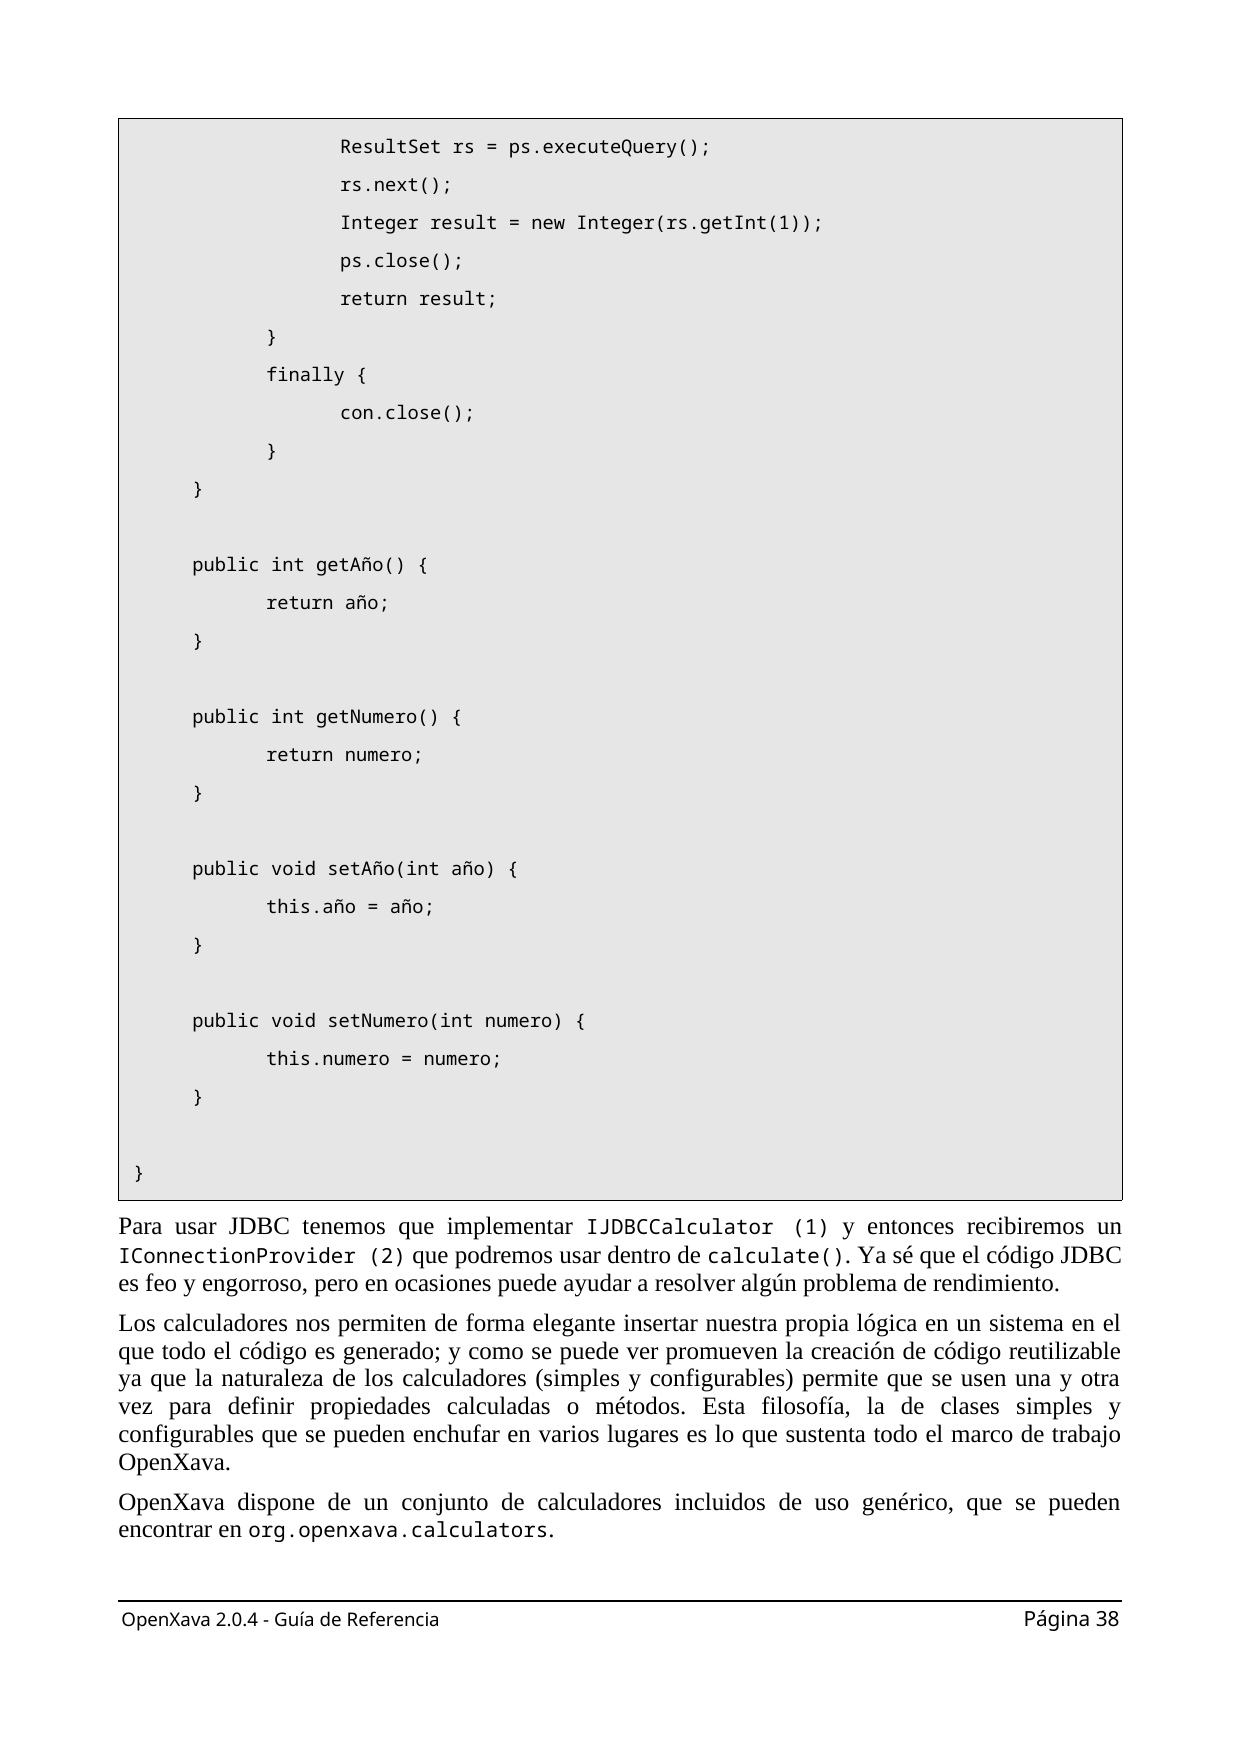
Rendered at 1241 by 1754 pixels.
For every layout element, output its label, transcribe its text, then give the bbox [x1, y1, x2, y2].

text } [119, 764, 1122, 802]
text return numero; [119, 726, 1122, 764]
text } [119, 460, 1122, 498]
text return año; [119, 574, 1122, 612]
text } [119, 917, 1122, 954]
text } [119, 422, 1122, 460]
text Para usar JDBC tenemos que implementar IJDBCCalculator (1) y entonces recibiremos un IConnectionProvider (2) que podremos usar dentro de calculate(). Ya sé que el código JDBC es feo y engorroso, pero en ocasiones puede ayudar a resolver algún problema de rendimiento. [118, 1212, 1122, 1297]
text Integer result = new Integer(rs.getInt(1)); [119, 194, 1122, 232]
text ps.close(); [119, 232, 1122, 270]
text Los calculadores nos permiten de forma elegante insertar nuestra propia lógica en un sistema en el que todo el código es generado; y como se puede ver promueven la creación de código reutilizable ya que la naturaleza de los calculadores (simples y configurables) permite que se usen una y otra vez para definir propiedades calculadas o métodos. Esta filosofía, la de clases simples y configurables que se pueden enchufar en varios lugares es lo que sustenta todo el marco de trabajo OpenXava. [118, 1309, 1122, 1475]
text this.año = año; [119, 878, 1122, 917]
text } [119, 612, 1122, 650]
text rs.next(); [119, 156, 1122, 194]
text } [119, 1069, 1122, 1107]
text } [119, 308, 1122, 346]
text OpenXava dispone de un conjunto de calculadores incluidos de uso genérico, que se pueden encontrar en org.openxava.calculators. [118, 1488, 1122, 1544]
text return result; [119, 270, 1122, 308]
text con.close(); [119, 384, 1122, 422]
text public int getNumero() { [119, 688, 1122, 726]
text public int getAño() { [119, 536, 1122, 574]
text public void setNumero(int numero) { [119, 993, 1122, 1031]
text finally { [119, 346, 1122, 384]
text this.numero = numero; [119, 1031, 1122, 1069]
text ResultSet rs = ps.executeQuery(); [119, 119, 1122, 156]
text public void setAño(int año) { [119, 841, 1122, 878]
text } [119, 1145, 1122, 1200]
